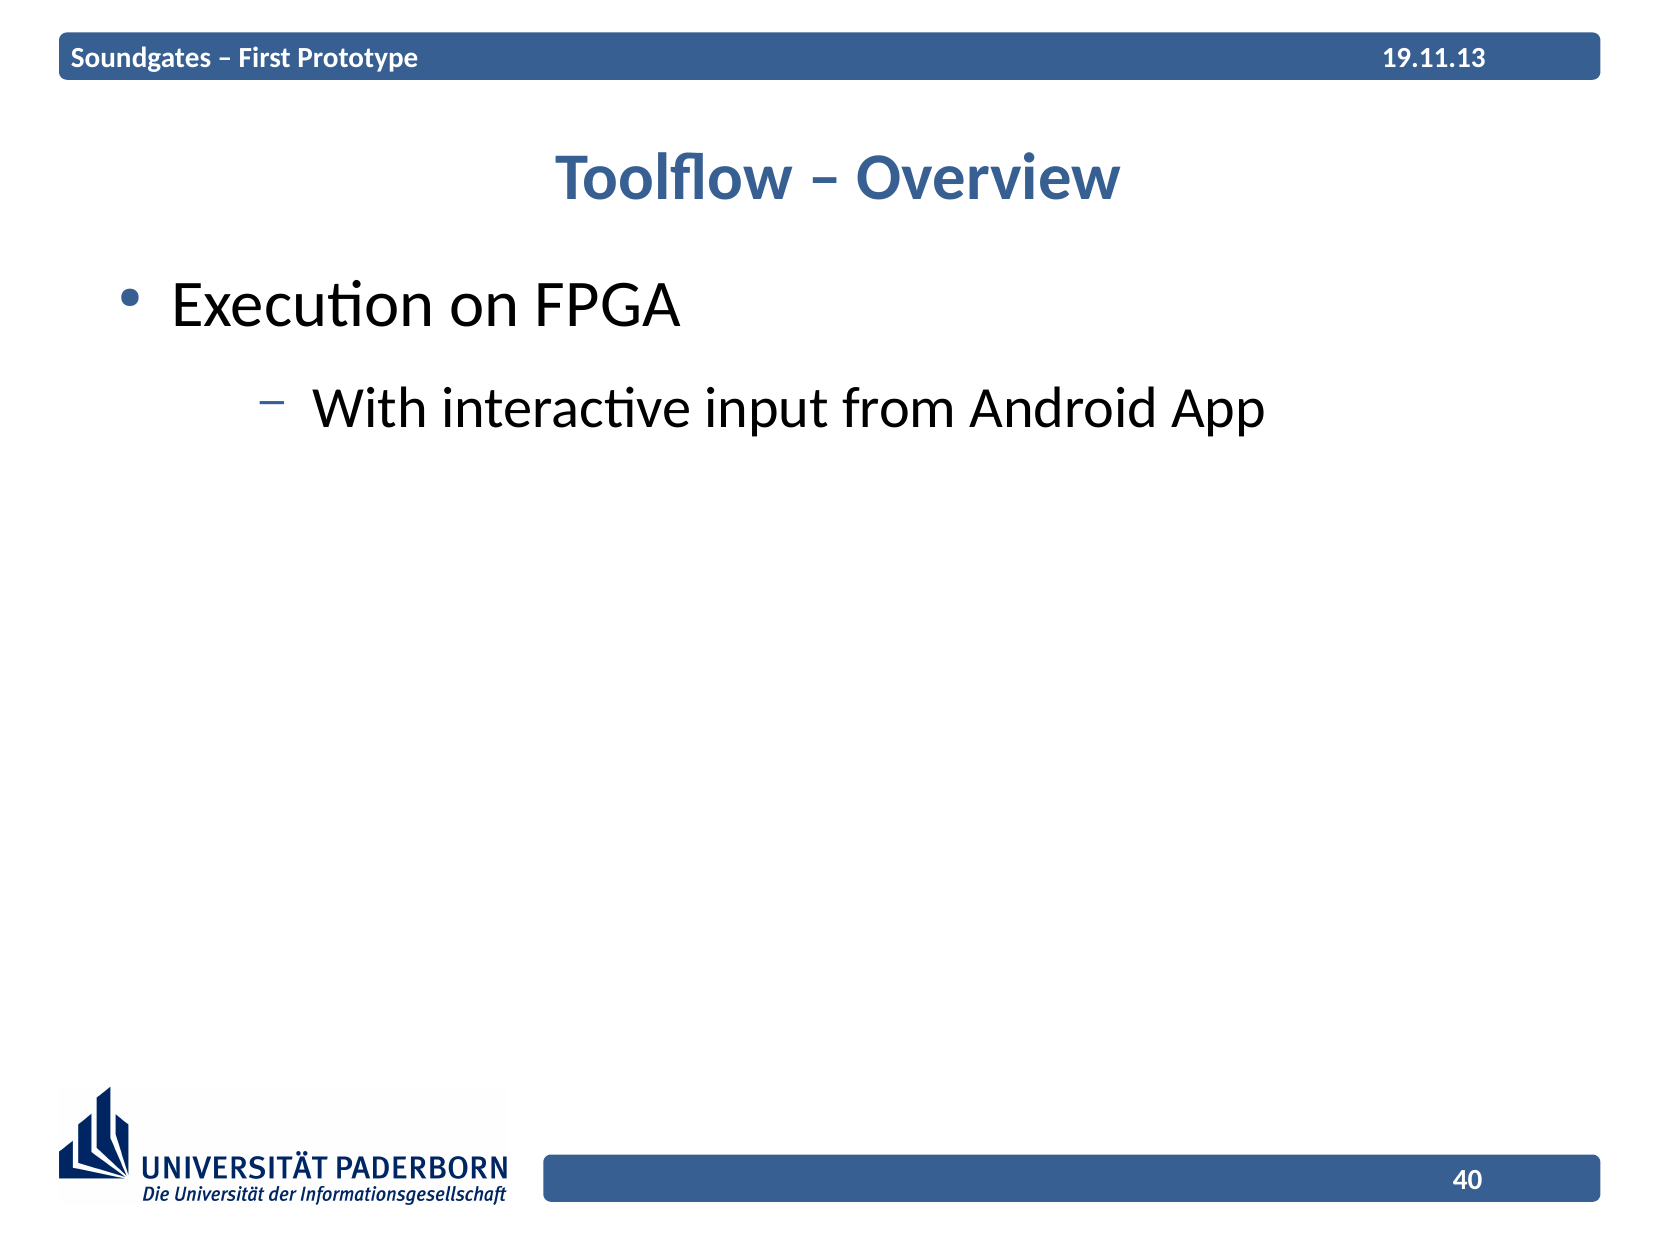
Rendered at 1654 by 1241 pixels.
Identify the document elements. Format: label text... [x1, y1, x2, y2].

text_box [1452, 1154, 1583, 1202]
text_box 19.11.13 [1381, 32, 1583, 80]
text_box Soundgates – First Prototype [70, 32, 1359, 80]
title Toolflow – Overview [82, 121, 1595, 225]
list Execution on FPGA With interactive input from Android App [82, 259, 1595, 1058]
picture [59, 1086, 507, 1205]
